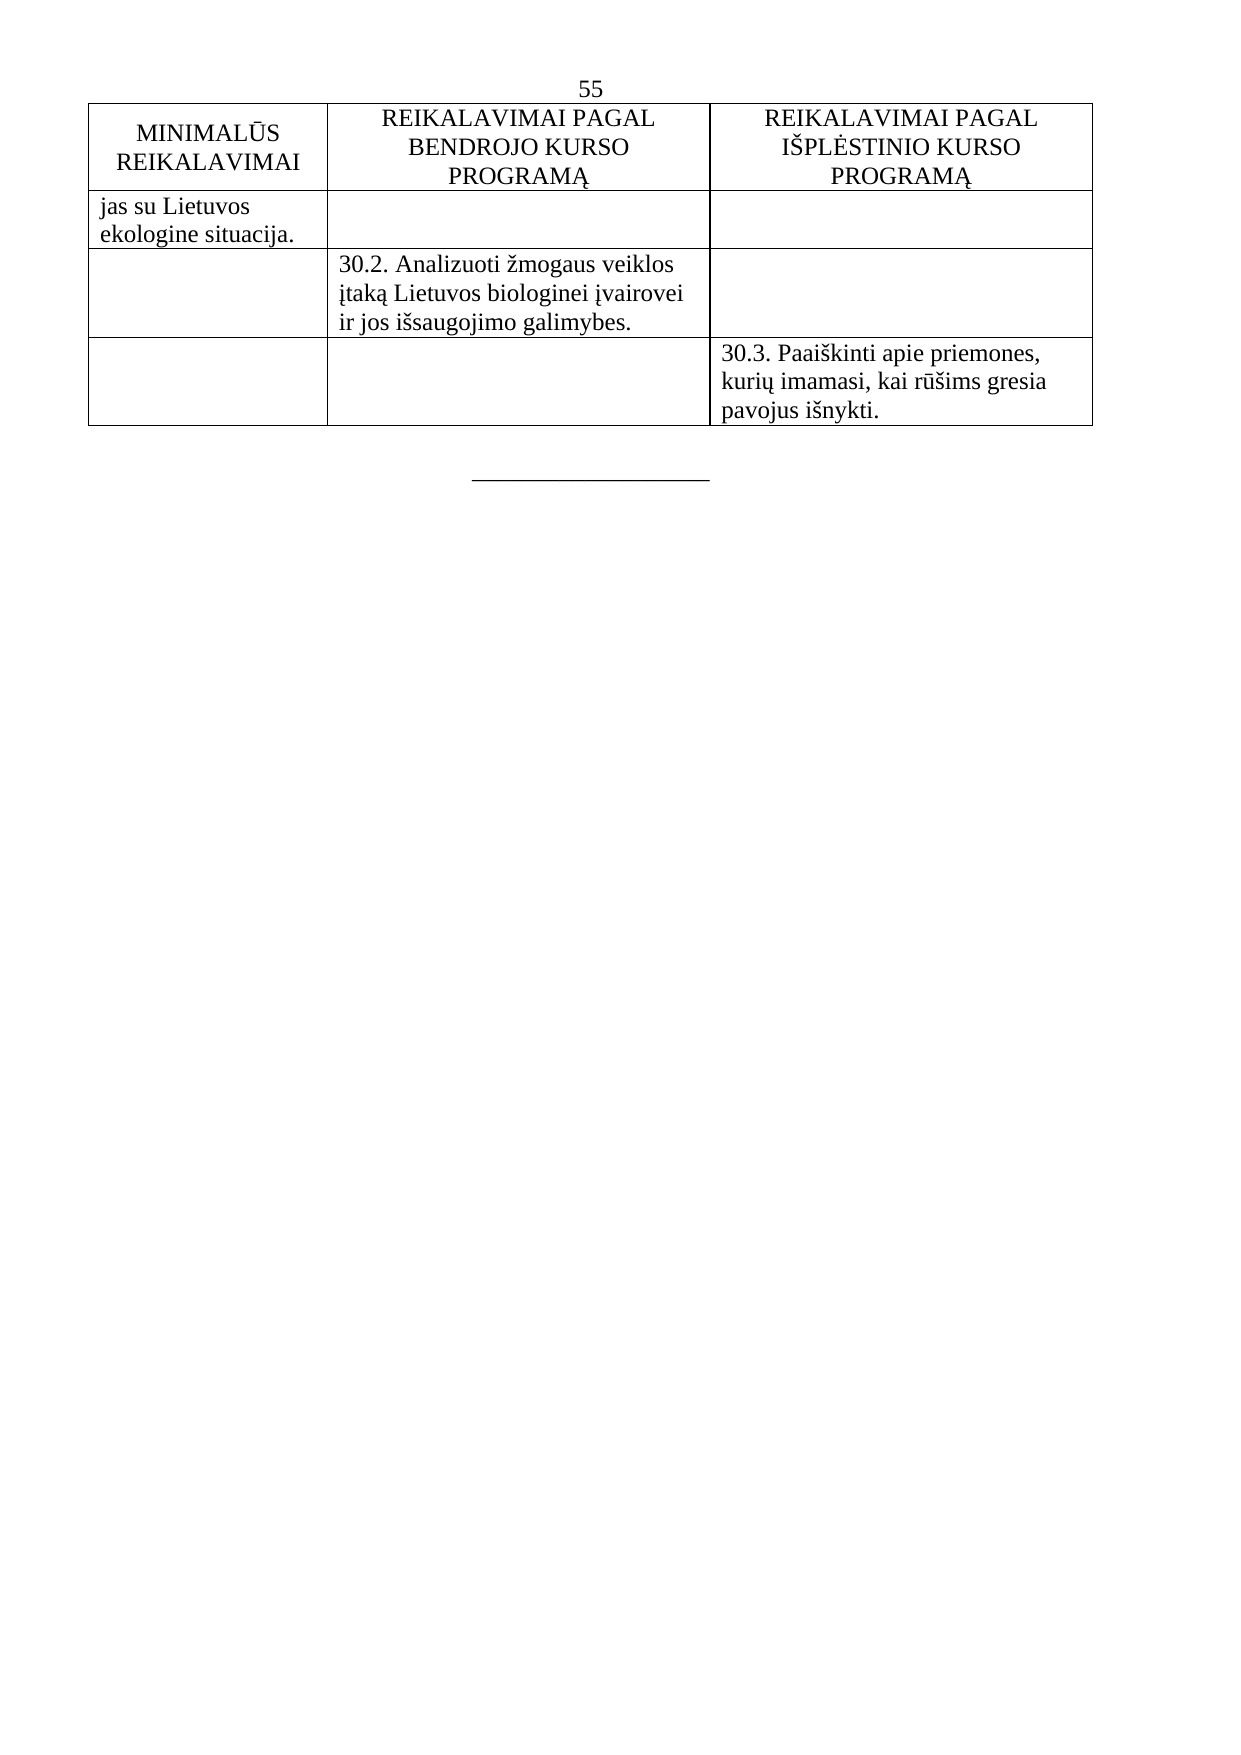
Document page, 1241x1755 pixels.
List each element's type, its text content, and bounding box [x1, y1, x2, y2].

table_header MINIMALŪS REIKALAVIMAI [89, 104, 327, 190]
table_cell [328, 191, 709, 248]
table_cell [328, 338, 709, 425]
table_cell [89, 249, 327, 337]
table_header REIKALAVIMAI PAGAL BENDROJO KURSO PROGRAMĄ [328, 104, 709, 190]
table_cell 30.2. Analizuoti žmogaus veiklos įtaką Lietuvos biologinei įvairovei ir jos išsaugojimo galimybes. [328, 249, 709, 337]
text ___________________ [89, 455, 1093, 483]
table_cell 30.3. Paaiškinti apie priemones, kurių imamasi, kai rūšims gresia pavojus išnykti. [711, 338, 1092, 425]
table_cell [89, 338, 327, 425]
table_header REIKALAVIMAI PAGAL IŠPLĖSTINIO KURSO PROGRAMĄ [711, 104, 1092, 190]
table_cell [711, 249, 1092, 337]
table_cell [711, 191, 1092, 248]
